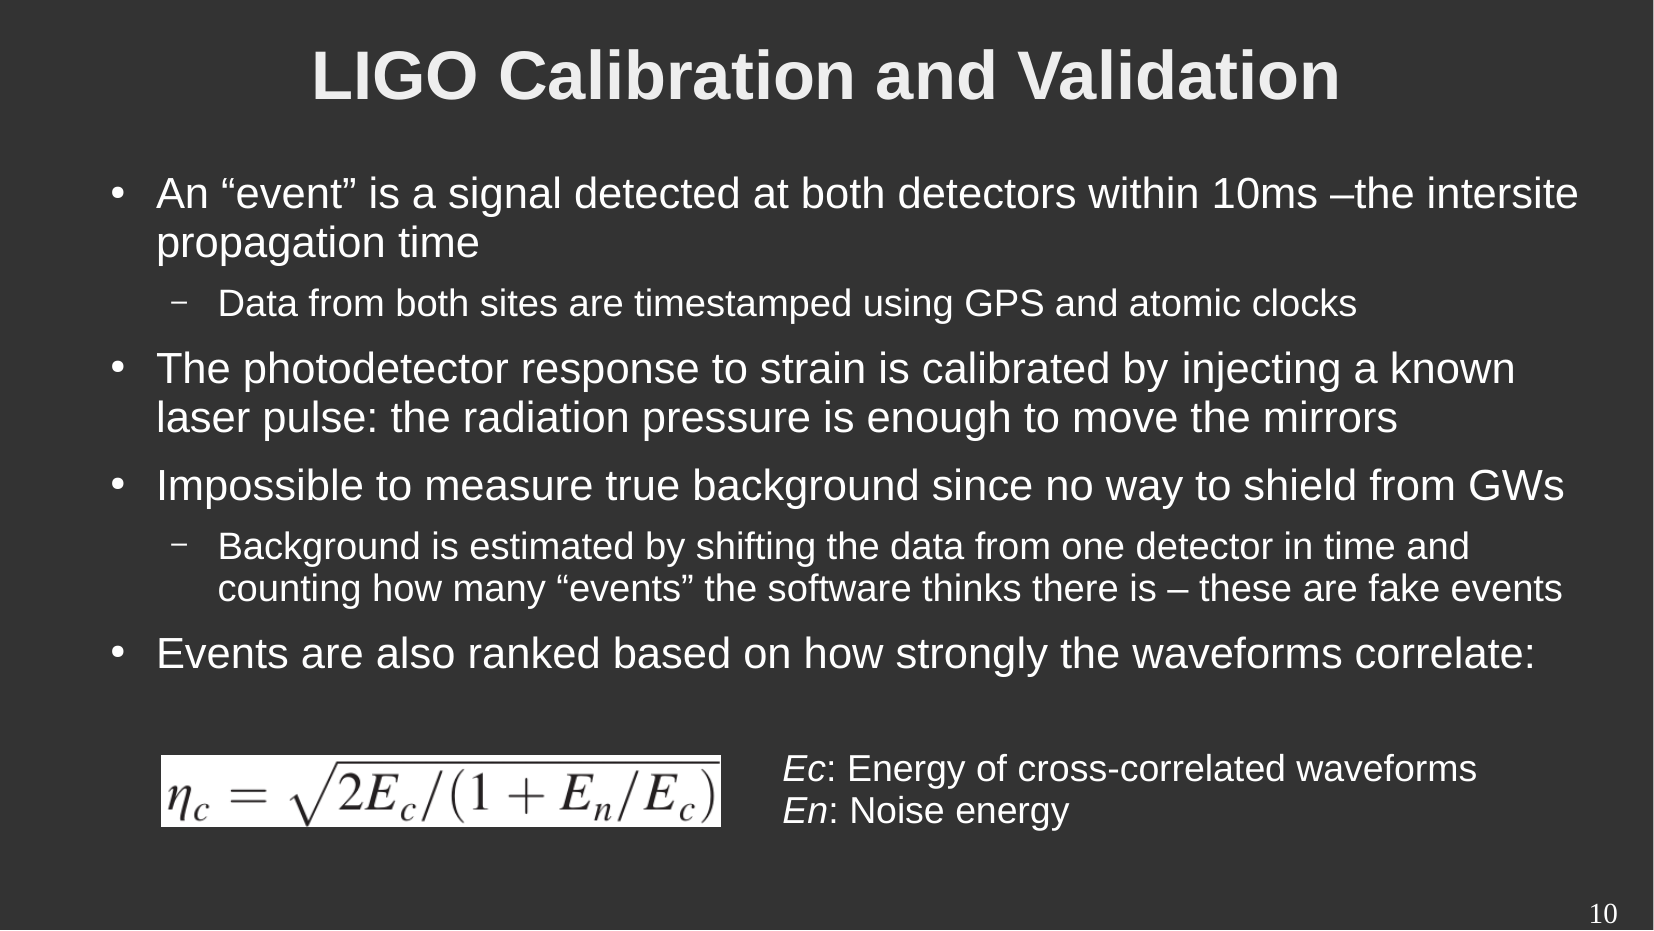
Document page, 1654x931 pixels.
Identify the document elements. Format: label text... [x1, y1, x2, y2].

text_box Ec: Energy of cross-correlated waveforms En: Noise energy [767, 739, 1512, 839]
list An “event” is a signal detected at both detectors within 10ms –the intersite propagation time Data from both sites are timestamped using GPS and atomic clocks The photodetector response to strain is calibrated by injecting a known laser pulse: the radiation pressure is enough to move the mirrors Impossible to measure true background since no way to shield from GWs Background is estimated by shifting the data from one detector in time and counting how many “events” the software thinks there is – these are fake events Events are also ranked based on how strongly the waveforms correlate: [94, 169, 1583, 709]
picture [161, 755, 721, 827]
title LIGO Calibration and Validation [82, 0, 1571, 154]
